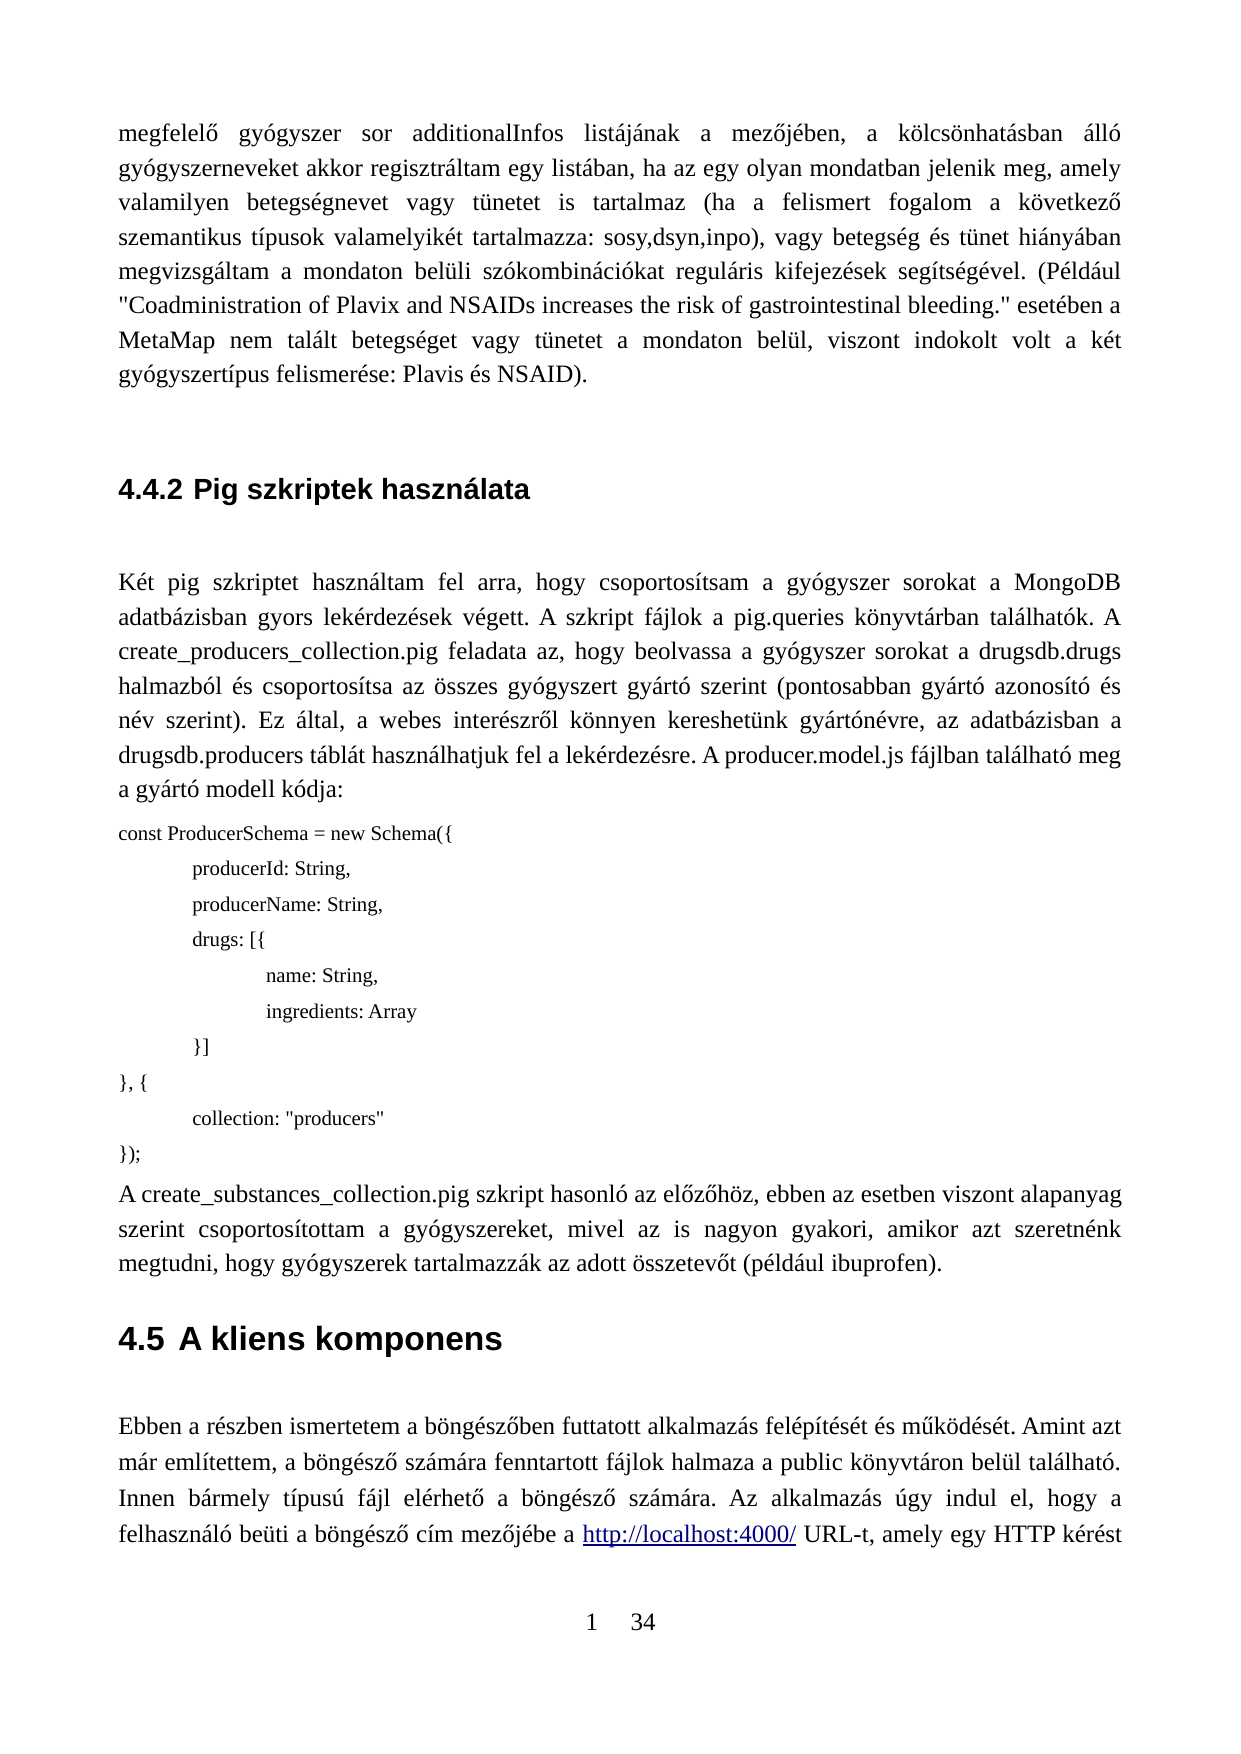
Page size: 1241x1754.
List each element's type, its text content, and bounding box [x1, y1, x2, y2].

subtitle A kliens komponens [118, 1318, 1122, 1357]
subtitle ingredients: Array [118, 1001, 1122, 1022]
subtitle Pig szkriptek használata [118, 472, 1122, 506]
subtitle producerId: String, [118, 859, 1122, 880]
subtitle Két pig szkriptet használtam fel arra, hogy csoportosítsam a gyógyszer sorokat a MongoDB adatbázisban gyors lekérdezések végett. A szkript fájlok a pig.queries könyvtárban találhatók. A create_producers_collection.pig feladata az, hogy beolvassa a gyógyszer sorokat a drugsdb.drugs halmazból és csoportosítsa az összes gyógyszert gyártó szerint (pontosabban gyártó azonosító és név szerint). Ez által, a webes interészről könnyen kereshetünk gyártónévre, az adatbázisban a drugsdb.producers táblát használhatjuk fel a lekérdezésre. A producer.model.js fájlban található meg a gyártó modell kódja: [118, 567, 1122, 803]
subtitle collection: "producers" [118, 1108, 1122, 1129]
subtitle }, { [118, 1073, 1122, 1094]
subtitle Ebben a részben ismertetem a böngészőben futtatott alkalmazás felépítését és működését. Amint azt már említettem, a böngésző számára fenntartott fájlok halmaza a public könyvtáron belül található. Innen bármely típusú fájl elérhető a böngésző számára. Az alkalmazás úgy indul el, hogy a felhasználó beüti a böngésző cím mezőjébe a http://localhost:4000/ URL-t, amely egy HTTP kérést [118, 1406, 1122, 1550]
subtitle megfelelő gyógyszer sor additionalInfos listájának a mezőjében, a kölcsönhatásban álló gyógyszerneveket akkor regisztráltam egy listában, ha az egy olyan mondatban jelenik meg, amely valamilyen betegségnevet vagy tünetet is tartalmaz (ha a felismert fogalom a következő szemantikus típusok valamelyikét tartalmazza: sosy,dsyn,inpo), vagy betegség és tünet hiányában megvizsgáltam a mondaton belüli szókombinációkat reguláris kifejezések segítségével. (Például "Coadministration of Plavix and NSAIDs increases the risk of gastrointestinal bleeding." esetében a MetaMap nem talált betegséget vagy tünetet a mondaton belül, viszont indokolt volt a két gyógyszertípus felismerése: Plavis és NSAID). [118, 118, 1122, 388]
subtitle A create_substances_collection.pig szkript hasonló az előzőhöz, ebben az esetben viszont alapanyag szerint csoportosítottam a gyógyszereket, mivel az is nagyon gyakori, amikor azt szeretnénk megtudni, hogy gyógyszerek tartalmazzák az adott összetevőt (például ibuprofen). [118, 1179, 1122, 1277]
subtitle drugs: [{ [118, 930, 1122, 951]
subtitle const ProducerSchema = new Schema({ [118, 823, 1122, 844]
subtitle }] [118, 1037, 1122, 1058]
subtitle }); [118, 1144, 1122, 1165]
subtitle name: String, [118, 966, 1122, 987]
subtitle producerName: String, [118, 894, 1122, 916]
